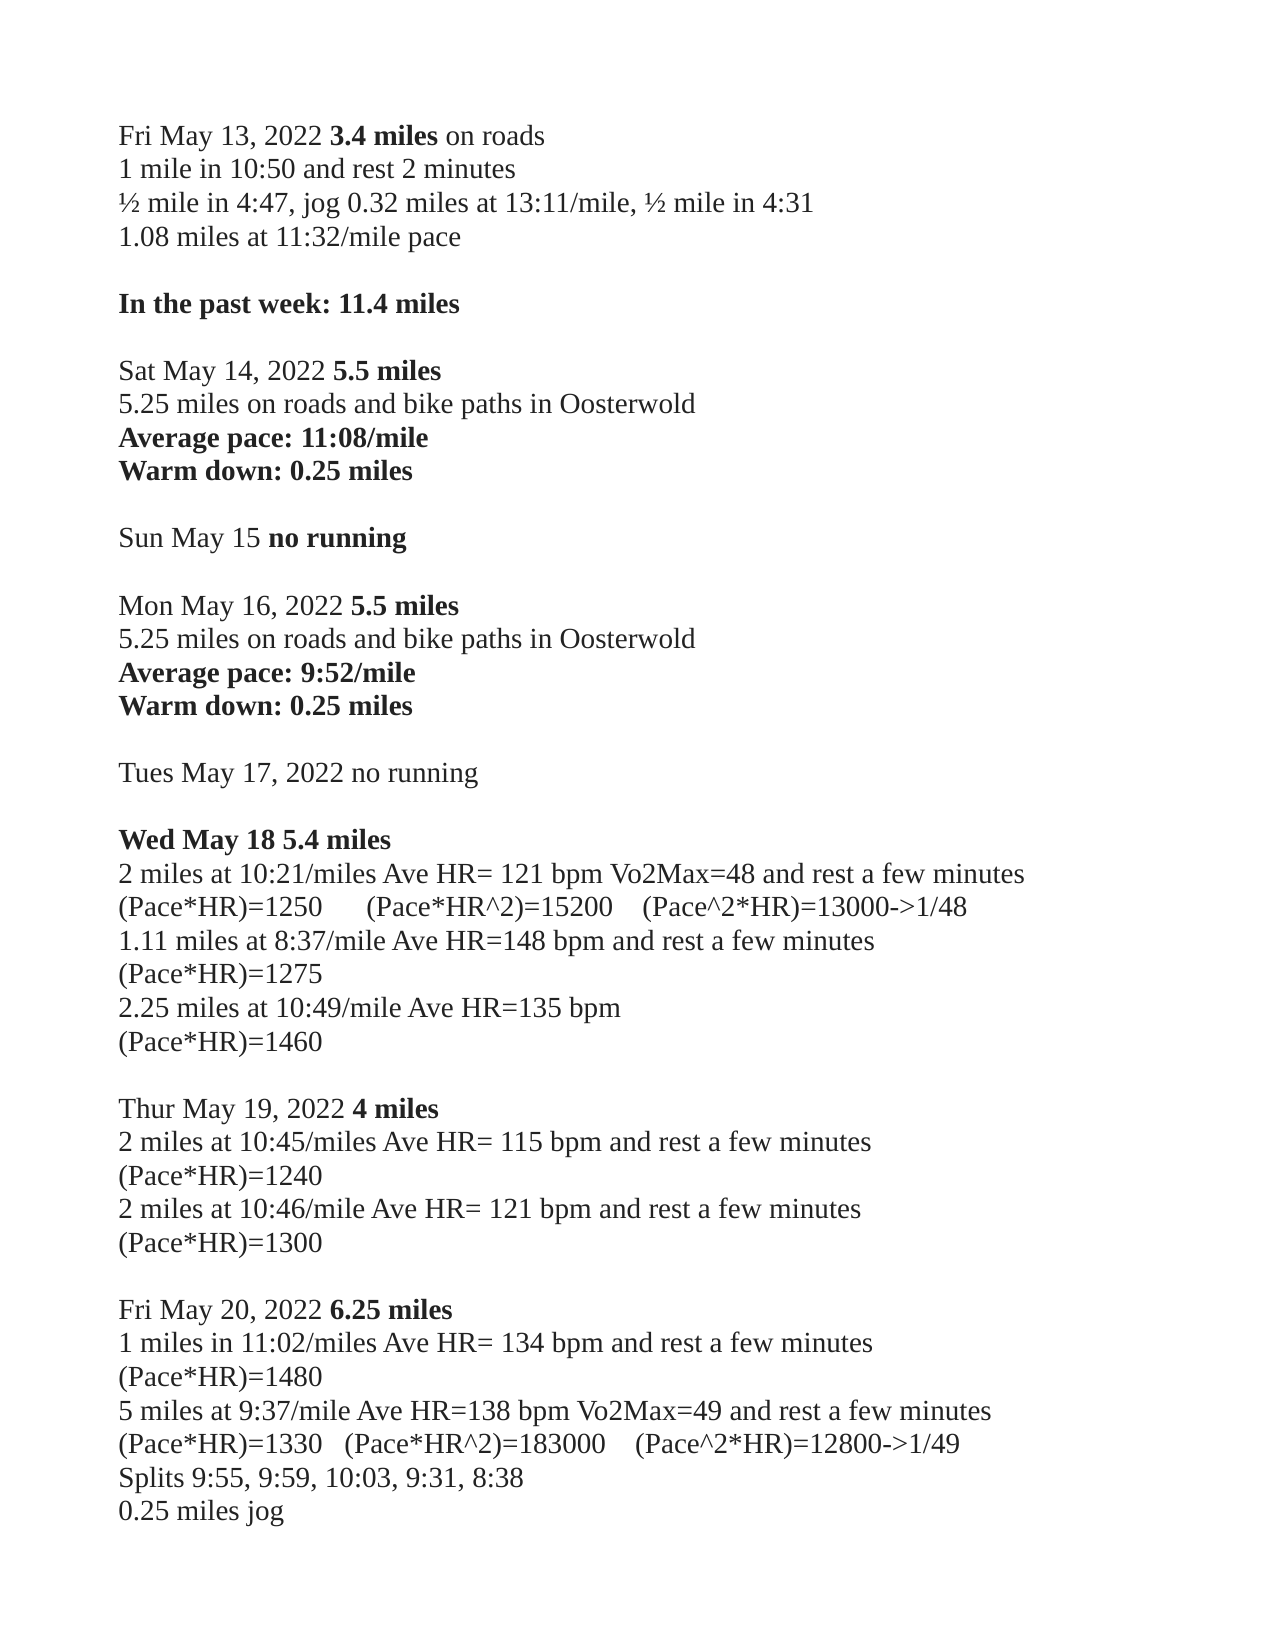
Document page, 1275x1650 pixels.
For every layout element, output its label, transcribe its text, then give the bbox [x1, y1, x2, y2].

list 5.25 miles on roads and bike paths in Oosterwold [118, 621, 1161, 655]
list 2.25 miles at 10:49/mile Ave HR=135 bpm [118, 990, 1161, 1024]
list 1.11 miles at 8:37/mile Ave HR=148 bpm and rest a few minutes [118, 923, 1161, 957]
list (Pace*HR)=1480 [118, 1359, 1161, 1393]
text Wed May 18 5.4 miles [118, 822, 1161, 856]
text (Pace*HR)=1330 (Pace*HR^2)=183000 (Pace^2*HR)=12800->1/49 [118, 1426, 1161, 1460]
text 1 miles in 11:02/miles Ave HR= 134 bpm and rest a few minutes [118, 1326, 1161, 1359]
list Warm down: 0.25 miles [118, 688, 1161, 722]
text 2 miles at 10:45/miles Ave HR= 115 bpm and rest a few minutes [118, 1124, 1161, 1158]
text 5 miles at 9:37/mile Ave HR=138 bpm Vo2Max=49 and rest a few minutes [118, 1393, 1161, 1426]
list (Pace*HR)=1240 [118, 1158, 1161, 1191]
text Mon May 16, 2022 5.5 miles [118, 588, 1161, 621]
text ½ mile in 4:47, jog 0.32 miles at 13:11/mile, ½ mile in 4:31 [118, 185, 1161, 219]
text Splits 9:55, 9:59, 10:03, 9:31, 8:38 [118, 1460, 1161, 1493]
text (Pace*HR)=1250 (Pace*HR^2)=15200 (Pace^2*HR)=13000->1/48 [118, 889, 1161, 923]
text 2 miles at 10:21/miles Ave HR= 121 bpm Vo2Max=48 and rest a few minutes [118, 856, 1161, 889]
list Average pace: 9:52/mile [118, 655, 1161, 688]
text Tues May 17, 2022 no running [118, 755, 1161, 789]
list (Pace*HR)=1300 [118, 1225, 1161, 1258]
text Sun May 15 no running [118, 521, 1161, 554]
list 2 miles at 10:46/mile Ave HR= 121 bpm and rest a few minutes [118, 1191, 1161, 1225]
list (Pace*HR)=1460 [118, 1024, 1161, 1057]
text Sat May 14, 2022 5.5 miles [118, 353, 1161, 386]
text In the past week: 11.4 miles [118, 286, 1161, 319]
list (Pace*HR)=1275 [118, 957, 1161, 990]
text Thur May 19, 2022 4 miles [118, 1091, 1161, 1124]
text Fri May 13, 2022 3.4 miles on roads [118, 118, 1161, 152]
list Average pace: 11:08/mile [118, 420, 1161, 453]
text 1.08 miles at 11:32/mile pace [118, 219, 1161, 252]
list 5.25 miles on roads and bike paths in Oosterwold [118, 386, 1161, 420]
list Warm down: 0.25 miles [118, 453, 1161, 487]
list 0.25 miles jog [118, 1493, 1161, 1527]
text 1 mile in 10:50 and rest 2 minutes [118, 152, 1161, 185]
text Fri May 20, 2022 6.25 miles [118, 1292, 1161, 1326]
